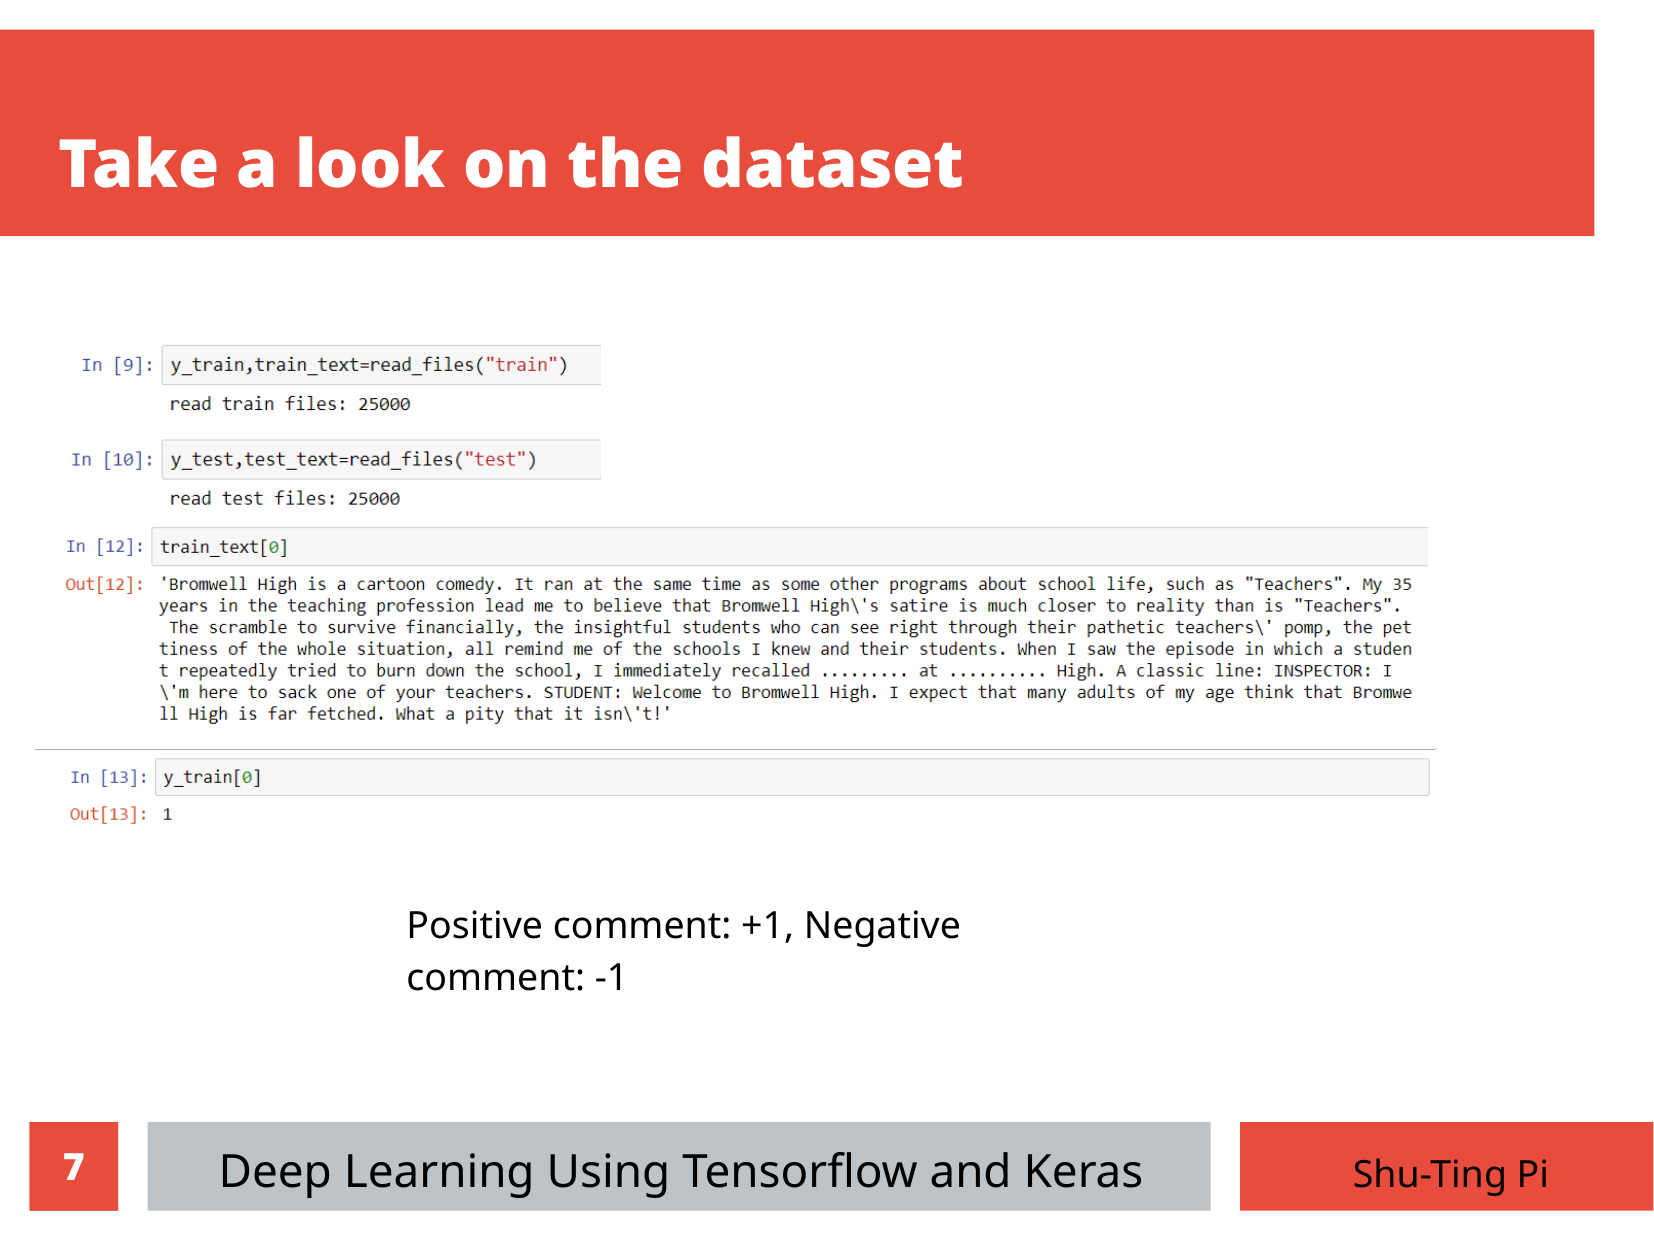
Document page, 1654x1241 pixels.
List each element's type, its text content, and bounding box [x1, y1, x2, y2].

picture [67, 334, 601, 521]
title Take a look on the dataset [59, 59, 1595, 207]
text_box Positive comment: +1, Negative comment: -1 [391, 891, 1117, 954]
text_box Deep Learning Using Tensorflow and Keras [204, 1130, 1212, 1217]
picture [55, 523, 1428, 730]
picture [35, 748, 1451, 832]
text_box Shu-Ting Pi [1338, 1140, 1573, 1203]
